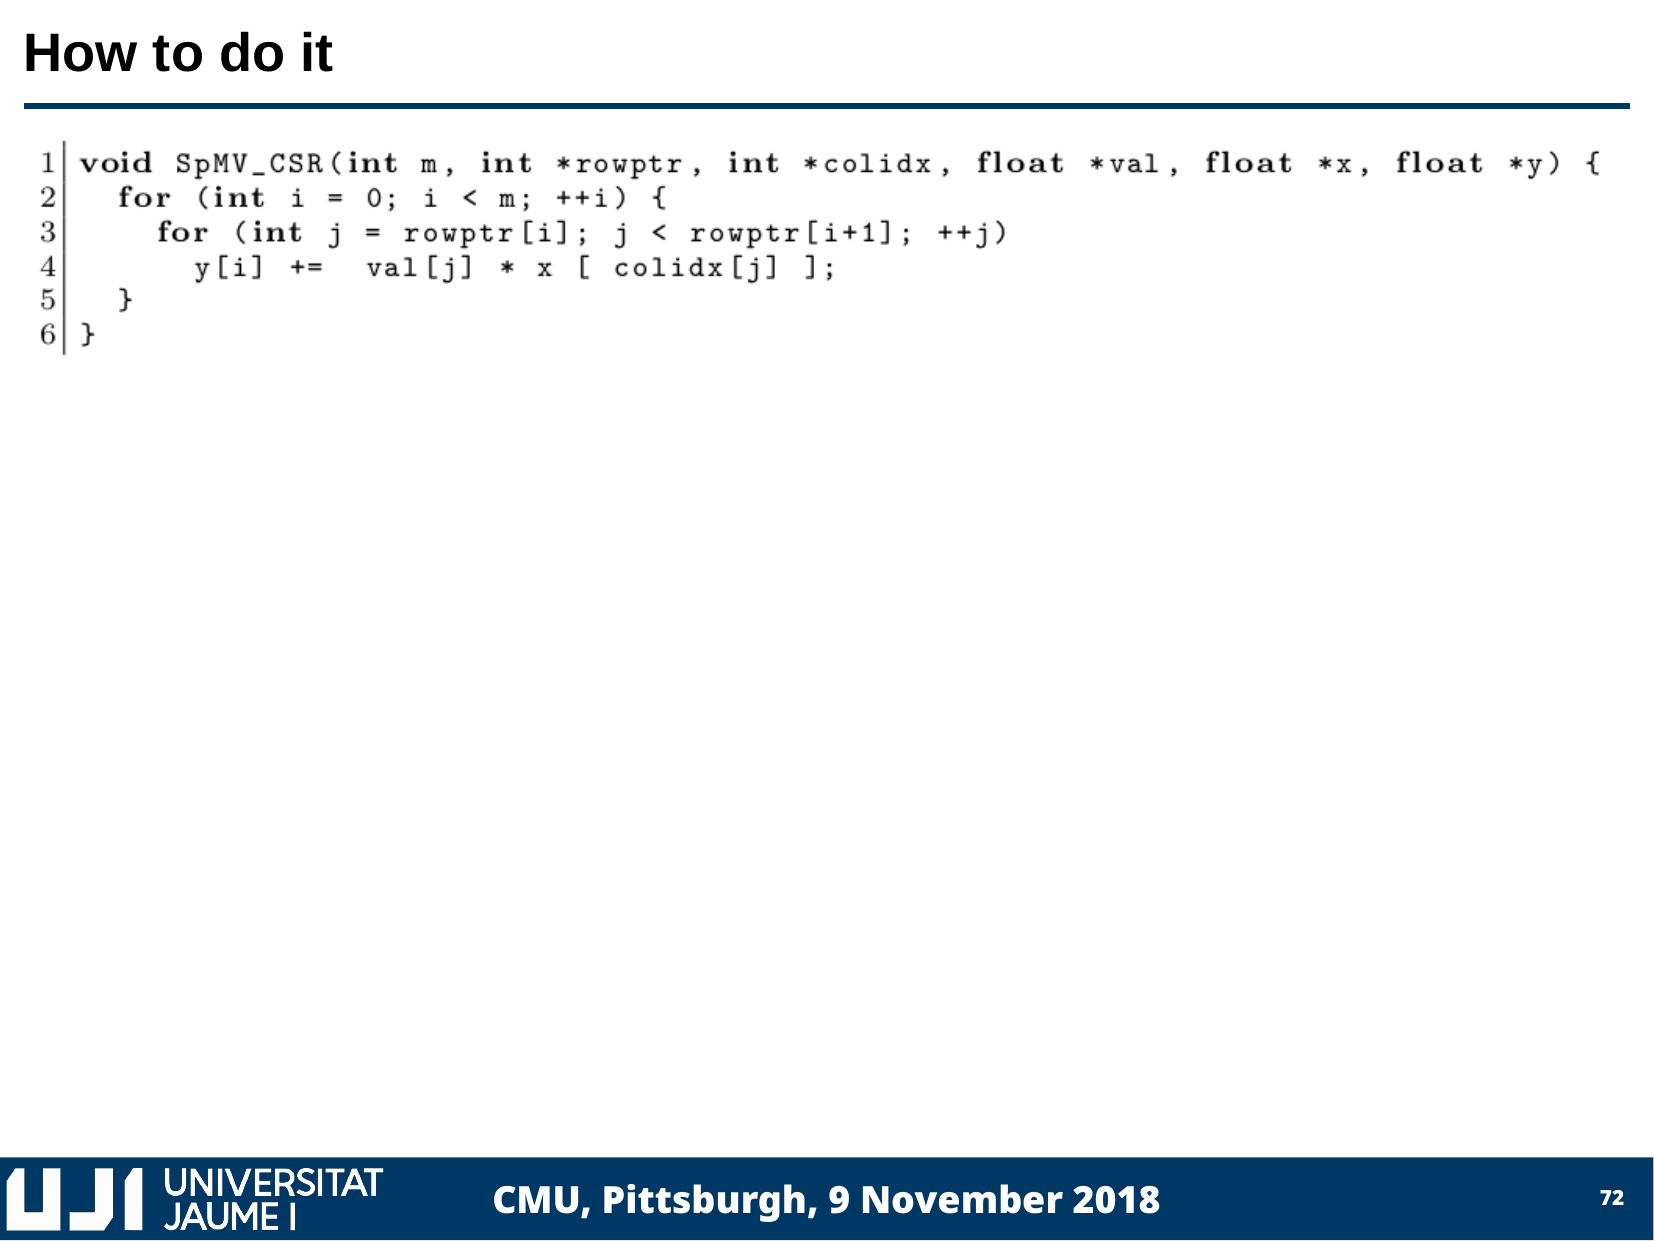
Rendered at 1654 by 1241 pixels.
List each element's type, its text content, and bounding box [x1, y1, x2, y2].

picture [32, 141, 1607, 355]
title How to do it [23, 0, 1630, 107]
picture [0, 1158, 390, 1241]
